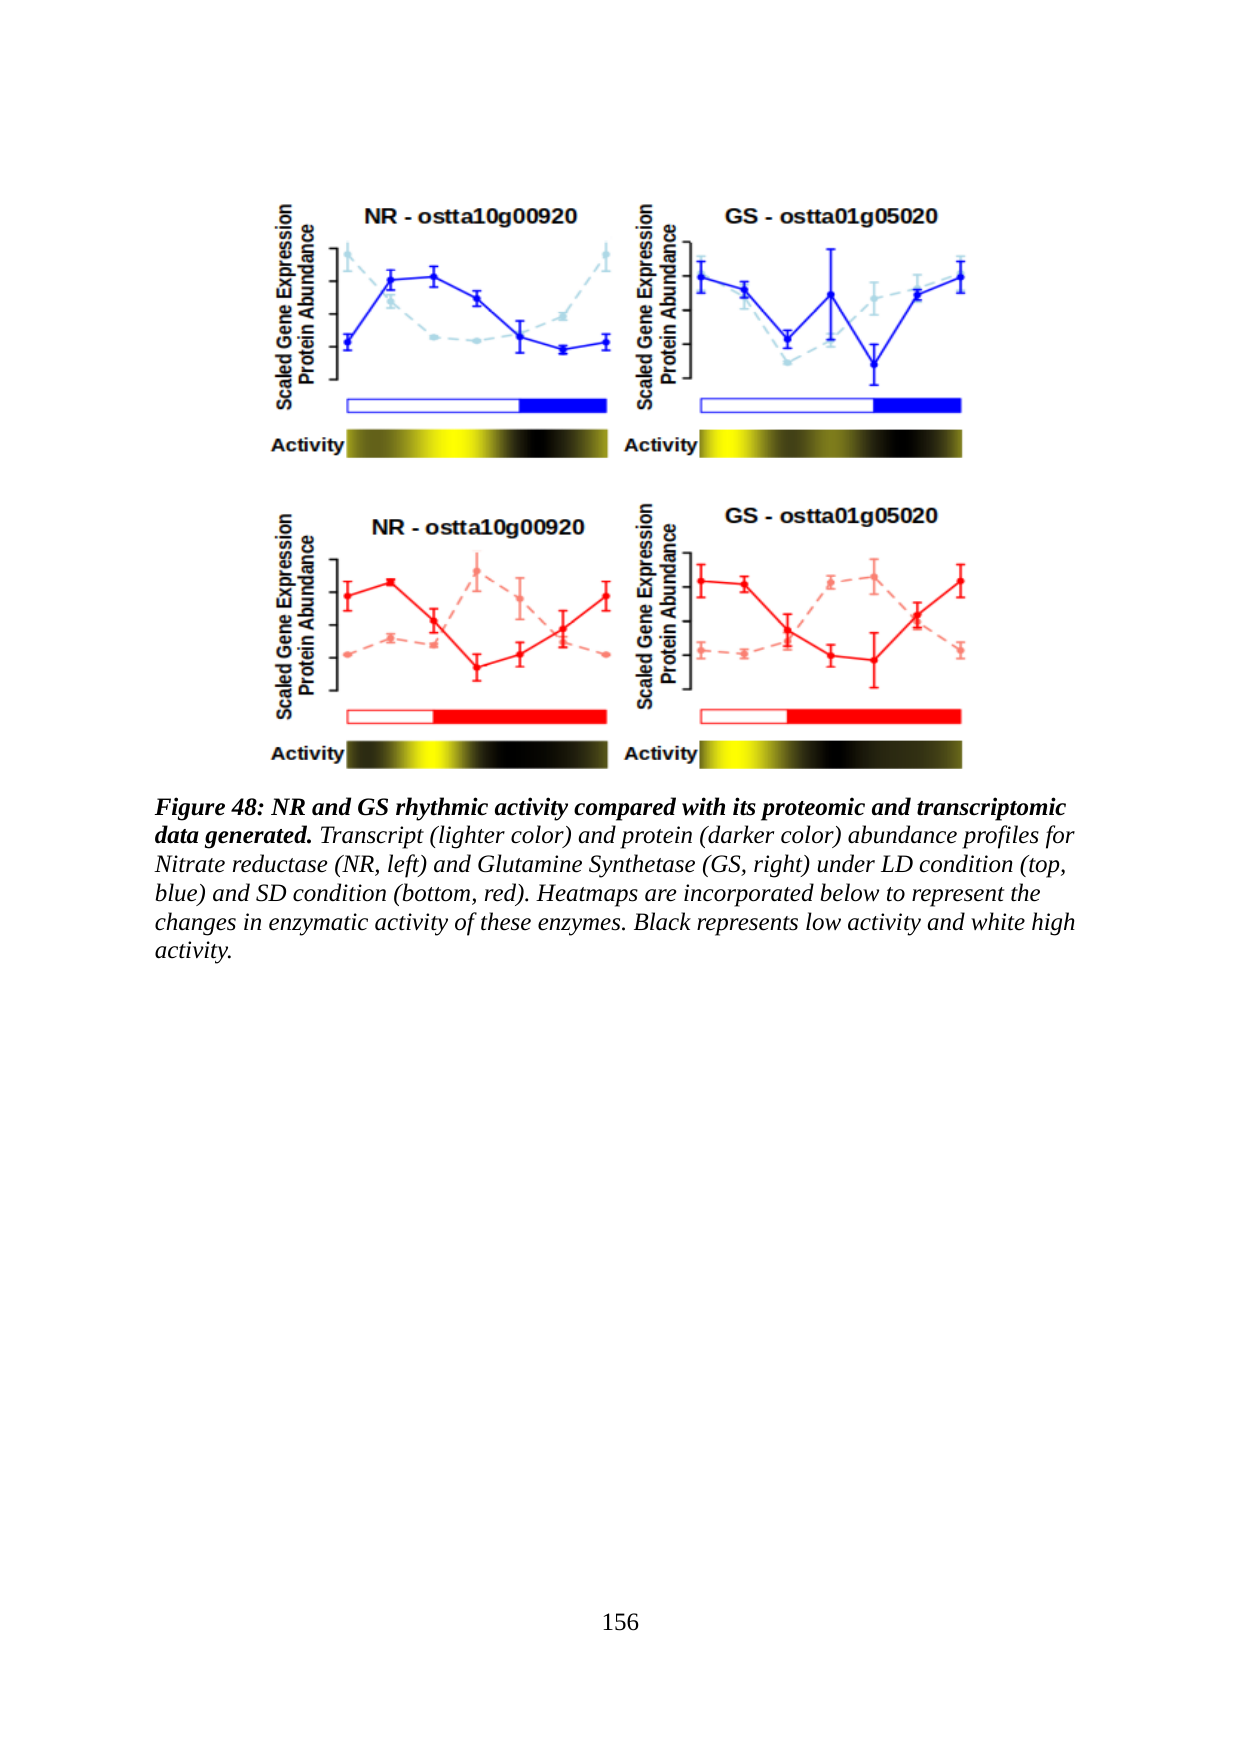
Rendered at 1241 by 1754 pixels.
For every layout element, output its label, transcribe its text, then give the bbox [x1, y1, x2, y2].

text Figure 48: NR and GS rhythmic activity compared with its proteomic and transcriptomic data generated. Transcript (lighter color) and protein (darker color) abundance profiles for Nitrate reductase (NR, left) and Glutamine Synthetase (GS, right) under LD condition (top, blue) and SD condition (bottom, red). Heatmaps are incorporated below to represent the changes in enzymatic activity of these enzymes. Black represents low activity and white high activity. [154, 792, 1093, 964]
picture [253, 193, 995, 792]
